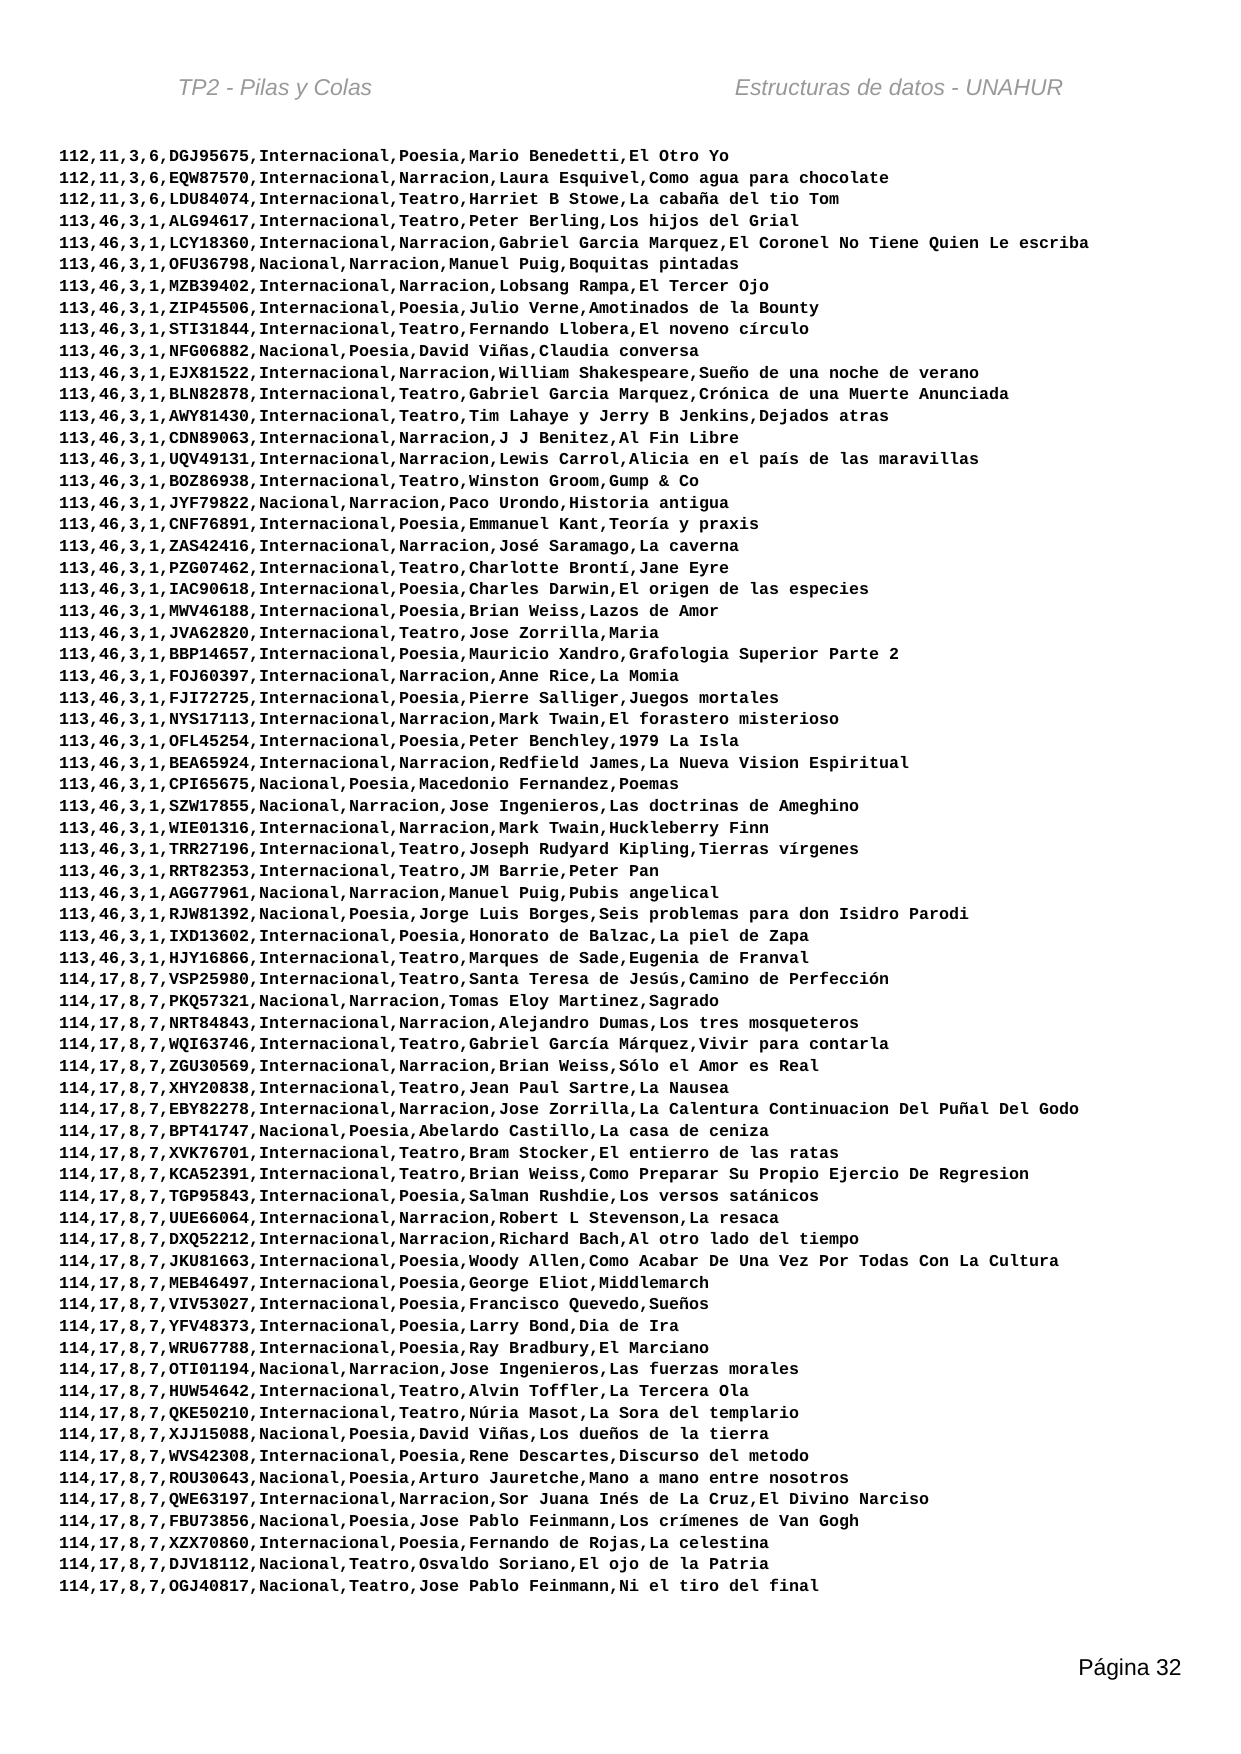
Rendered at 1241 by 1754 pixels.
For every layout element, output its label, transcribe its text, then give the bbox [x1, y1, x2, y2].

text 113,46,3,1,STI31844,Internacional,Teatro,Fernando Llobera,El noveno círculo [59, 321, 1181, 340]
text 113,46,3,1,LCY18360,Internacional,Narracion,Gabriel Garcia Marquez,El Coronel No Tiene Quien Le escriba [59, 234, 1181, 253]
text 112,11,3,6,DGJ95675,Internacional,Poesia,Mario Benedetti,El Otro Yo [59, 148, 1181, 166]
text 113,46,3,1,CDN89063,Internacional,Narracion,J J Benitez,Al Fin Libre [59, 429, 1181, 448]
text 114,17,8,7,NRT84843,Internacional,Narracion,Alejandro Dumas,Los tres mosqueteros [59, 1014, 1181, 1033]
text 113,46,3,1,FOJ60397,Internacional,Narracion,Anne Rice,La Momia [59, 668, 1181, 686]
text 113,46,3,1,BEA65924,Internacional,Narracion,Redfield James,La Nueva Vision Espiritual [59, 754, 1181, 773]
text 113,46,3,1,WIE01316,Internacional,Narracion,Mark Twain,Huckleberry Finn [59, 819, 1181, 838]
text 114,17,8,7,VIV53027,Internacional,Poesia,Francisco Quevedo,Sueños [59, 1296, 1181, 1315]
text 112,11,3,6,LDU84074,Internacional,Teatro,Harriet B Stowe,La cabaña del tio Tom [59, 191, 1181, 210]
text 113,46,3,1,NFG06882,Nacional,Poesia,David Viñas,Claudia conversa [59, 343, 1181, 361]
text 114,17,8,7,HUW54642,Internacional,Teatro,Alvin Toffler,La Tercera Ola [59, 1383, 1181, 1401]
text 114,17,8,7,MEB46497,Internacional,Poesia,George Eliot,Middlemarch [59, 1274, 1181, 1293]
text 113,46,3,1,NYS17113,Internacional,Narracion,Mark Twain,El forastero misterioso [59, 711, 1181, 730]
text 114,17,8,7,QKE50210,Internacional,Teatro,Núria Masot,La Sora del templario [59, 1404, 1181, 1423]
text 114,17,8,7,ZGU30569,Internacional,Narracion,Brian Weiss,Sólo el Amor es Real [59, 1058, 1181, 1076]
text 113,46,3,1,JVA62820,Internacional,Teatro,Jose Zorrilla,Maria [59, 624, 1181, 643]
text 113,46,3,1,ALG94617,Internacional,Teatro,Peter Berling,Los hijos del Grial [59, 213, 1181, 231]
text 113,46,3,1,OFU36798,Nacional,Narracion,Manuel Puig,Boquitas pintadas [59, 256, 1181, 275]
text 114,17,8,7,WVS42308,Internacional,Poesia,Rene Descartes,Discurso del metodo [59, 1448, 1181, 1466]
text 114,17,8,7,YFV48373,Internacional,Poesia,Larry Bond,Dia de Ira [59, 1318, 1181, 1336]
text 114,17,8,7,BPT41747,Nacional,Poesia,Abelardo Castillo,La casa de ceniza [59, 1123, 1181, 1141]
text 114,17,8,7,WQI63746,Internacional,Teatro,Gabriel García Márquez,Vivir para contarla [59, 1036, 1181, 1055]
text 113,46,3,1,AGG77961,Nacional,Narracion,Manuel Puig,Pubis angelical [59, 884, 1181, 903]
text 113,46,3,1,AWY81430,Internacional,Teatro,Tim Lahaye y Jerry B Jenkins,Dejados atras [59, 408, 1181, 426]
text 114,17,8,7,OTI01194,Nacional,Narracion,Jose Ingenieros,Las fuerzas morales [59, 1361, 1181, 1380]
text 113,46,3,1,JYF79822,Nacional,Narracion,Paco Urondo,Historia antigua [59, 494, 1181, 513]
text 114,17,8,7,XZX70860,Internacional,Poesia,Fernando de Rojas,La celestina [59, 1534, 1181, 1553]
text 113,46,3,1,IAC90618,Internacional,Poesia,Charles Darwin,El origen de las especies [59, 581, 1181, 600]
text 113,46,3,1,TRR27196,Internacional,Teatro,Joseph Rudyard Kipling,Tierras ví­rgenes [59, 841, 1181, 860]
text 114,17,8,7,TGP95843,Internacional,Poesia,Salman Rushdie,Los versos satánicos [59, 1188, 1181, 1206]
text 113,46,3,1,UQV49131,Internacional,Narracion,Lewis Carrol,Alicia en el paí­s de las maravillas [59, 451, 1181, 470]
text 113,46,3,1,HJY16866,Internacional,Teatro,Marques de Sade,Eugenia de Franval [59, 949, 1181, 968]
text 114,17,8,7,JKU81663,Internacional,Poesia,Woody Allen,Como Acabar De Una Vez Por Todas Con La Cultura [59, 1253, 1181, 1271]
text 113,46,3,1,BOZ86938,Internacional,Teatro,Winston Groom,Gump & Co [59, 473, 1181, 491]
text 113,46,3,1,PZG07462,Internacional,Teatro,Charlotte Brontí,Jane Eyre [59, 559, 1181, 578]
text 112,11,3,6,EQW87570,Internacional,Narracion,Laura Esquivel,Como agua para chocolate [59, 169, 1181, 188]
text 113,46,3,1,ZIP45506,Internacional,Poesia,Julio Verne,Amotinados de la Bounty [59, 299, 1181, 318]
text 114,17,8,7,ROU30643,Nacional,Poesia,Arturo Jauretche,Mano a mano entre nosotros [59, 1469, 1181, 1488]
text 113,46,3,1,RJW81392,Nacional,Poesia,Jorge Luis Borges,Seis problemas para don Isidro Parodi [59, 906, 1181, 925]
text 113,46,3,1,BBP14657,Internacional,Poesia,Mauricio Xandro,Grafologia Superior Parte 2 [59, 646, 1181, 665]
text 113,46,3,1,IXD13602,Internacional,Poesia,Honorato de Balzac,La piel de Zapa [59, 928, 1181, 946]
text 113,46,3,1,BLN82878,Internacional,Teatro,Gabriel Garcia Marquez,Crónica de una Muerte Anunciada [59, 386, 1181, 405]
text 114,17,8,7,XHY20838,Internacional,Teatro,Jean Paul Sartre,La Nausea [59, 1079, 1181, 1098]
text 113,46,3,1,SZW17855,Nacional,Narracion,Jose Ingenieros,Las doctrinas de Ameghino [59, 798, 1181, 816]
text 114,17,8,7,XVK76701,Internacional,Teatro,Bram Stocker,El entierro de las ratas [59, 1144, 1181, 1163]
text 113,46,3,1,CPI65675,Nacional,Poesia,Macedonio Fernandez,Poemas [59, 776, 1181, 795]
text 113,46,3,1,ZAS42416,Internacional,Narracion,José Saramago,La caverna [59, 538, 1181, 556]
text 114,17,8,7,PKQ57321,Nacional,Narracion,Tomas Eloy Martinez,Sagrado [59, 993, 1181, 1011]
text 114,17,8,7,FBU73856,Nacional,Poesia,Jose Pablo Feinmann,Los crímenes de Van Gogh [59, 1513, 1181, 1531]
text 114,17,8,7,XJJ15088,Nacional,Poesia,David Viñas,Los dueños de la tierra [59, 1426, 1181, 1445]
text 114,17,8,7,UUE66064,Internacional,Narracion,Robert L Stevenson,La resaca [59, 1209, 1181, 1228]
text 113,46,3,1,OFL45254,Internacional,Poesia,Peter Benchley,1979 La Isla [59, 733, 1181, 751]
text 114,17,8,7,WRU67788,Internacional,Poesia,Ray Bradbury,El Marciano [59, 1339, 1181, 1358]
text 114,17,8,7,QWE63197,Internacional,Narracion,Sor Juana Inés de La Cruz,El Divino Narciso [59, 1491, 1181, 1510]
text 113,46,3,1,MWV46188,Internacional,Poesia,Brian Weiss,Lazos de Amor [59, 603, 1181, 621]
text 113,46,3,1,FJI72725,Internacional,Poesia,Pierre Salliger,Juegos mortales [59, 689, 1181, 708]
text 114,17,8,7,KCA52391,Internacional,Teatro,Brian Weiss,Como Preparar Su Propio Ejercio De Regresion [59, 1166, 1181, 1185]
text 114,17,8,7,EBY82278,Internacional,Narracion,Jose Zorrilla,La Calentura Continuacion Del Puñal Del Godo [59, 1101, 1181, 1120]
text 114,17,8,7,DJV18112,Nacional,Teatro,Osvaldo Soriano,El ojo de la Patria [59, 1556, 1181, 1575]
text 113,46,3,1,RRT82353,Internacional,Teatro,JM Barrie,Peter Pan [59, 863, 1181, 881]
text 114,17,8,7,VSP25980,Internacional,Teatro,Santa Teresa de Jesús,Camino de Perfección [59, 971, 1181, 990]
text 113,46,3,1,MZB39402,Internacional,Narracion,Lobsang Rampa,El Tercer Ojo [59, 278, 1181, 296]
text 113,46,3,1,CNF76891,Internacional,Poesia,Emmanuel Kant,Teoría y praxis [59, 516, 1181, 535]
text 113,46,3,1,EJX81522,Internacional,Narracion,William Shakespeare,Sueño de una noche de verano [59, 364, 1181, 383]
text 114,17,8,7,OGJ40817,Nacional,Teatro,Jose Pablo Feinmann,Ni el tiro del final [59, 1578, 1181, 1596]
text 114,17,8,7,DXQ52212,Internacional,Narracion,Richard Bach,Al otro lado del tiempo [59, 1231, 1181, 1250]
